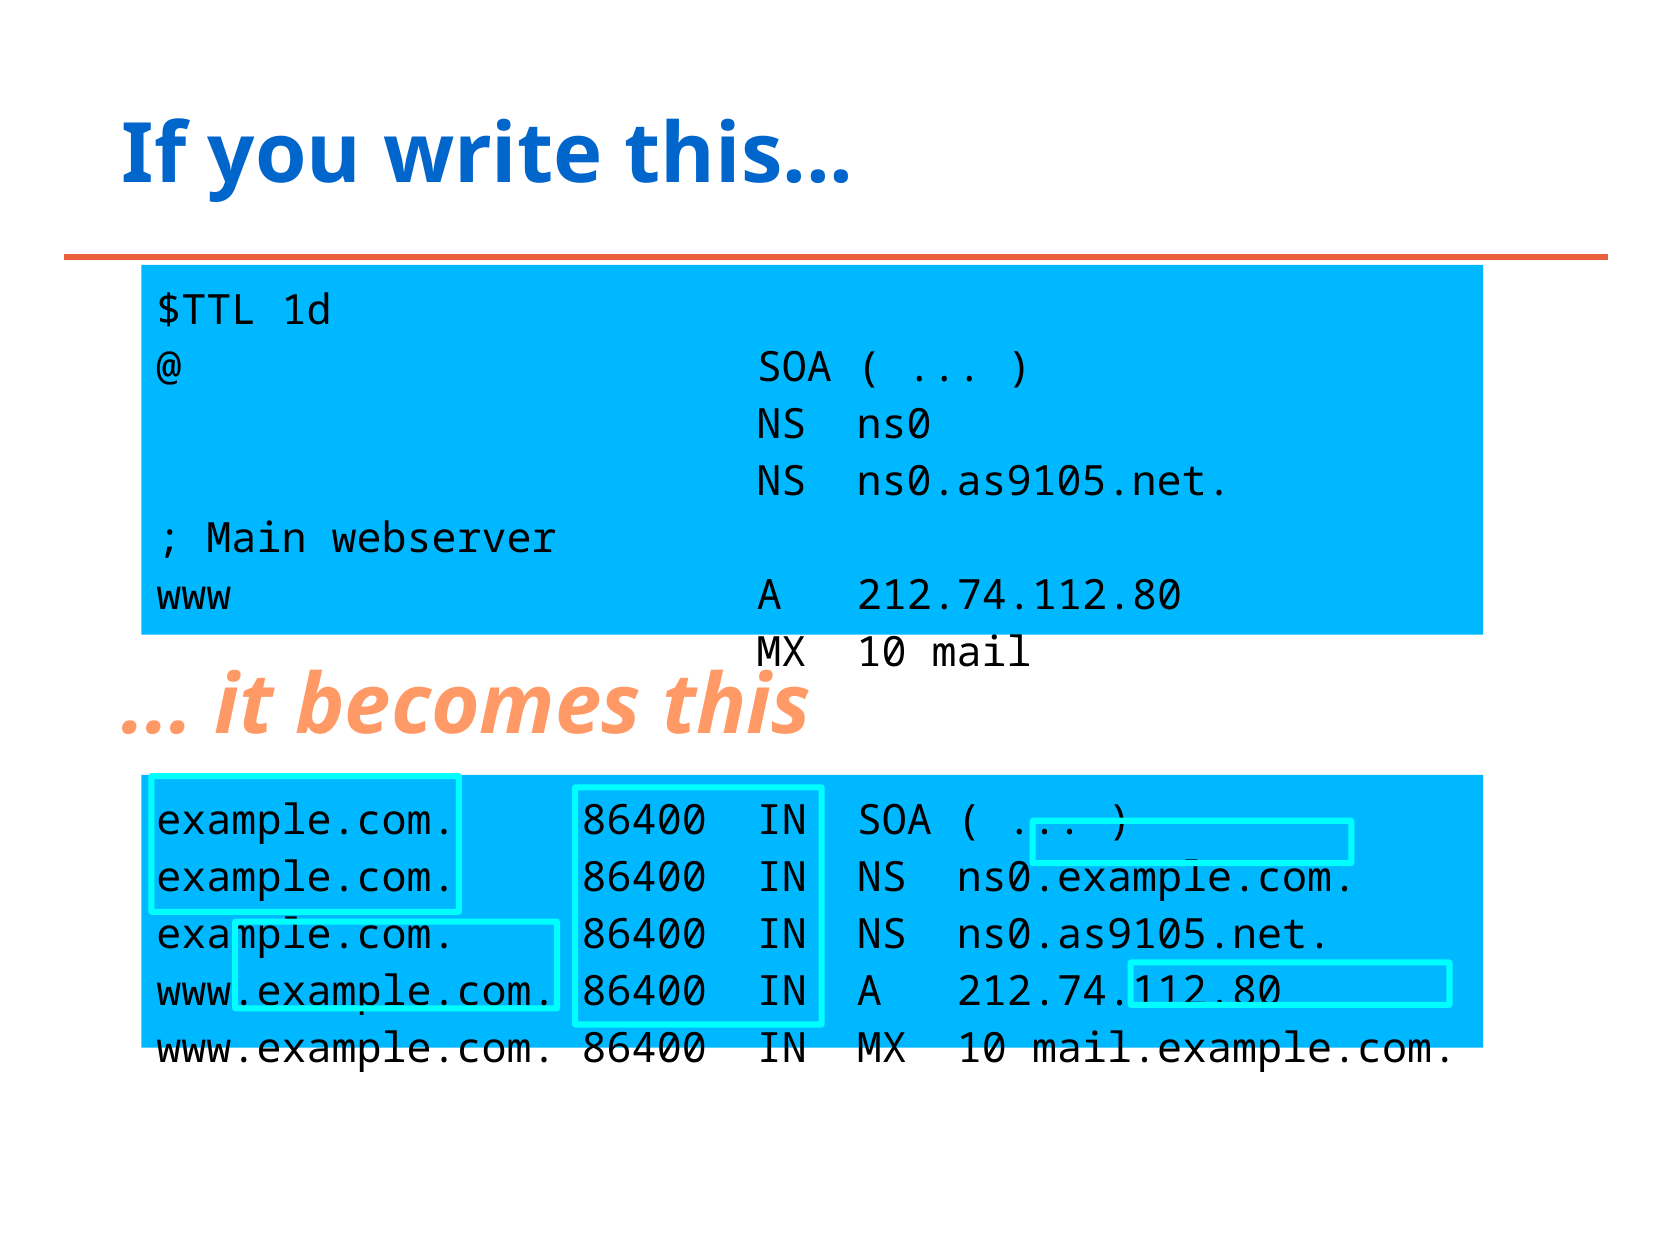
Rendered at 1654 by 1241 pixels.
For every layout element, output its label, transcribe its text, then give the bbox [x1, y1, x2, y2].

text_box ... it becomes this [121, 597, 1534, 806]
text_box example.com. 86400 IN SOA ( ... ) example.com. 86400 IN NS ns0.example.com. example.com. 86400 IN NS ns0.as9105.net. www.example.com. 86400 IN A 212.74.112.80 www.example.com. 86400 IN MX 10 mail.example.com. [141, 774, 1484, 1048]
title If you write this... [121, 46, 1534, 254]
text_box example.com. 86400 IN SOA ( ... ) example.com. 86400 IN NS ns0.example.com. example.com. 86400 IN NS ns0.as9105.net. www.example.com. 86400 IN A 212.74.112.80 www.example.com. 86400 IN MX 10 mail.example.com. [155, 780, 455, 908]
text_box $TTL 1d @ SOA ( ... ) NS ns0 NS ns0.as9105.net. ; Main webserver www A 212.74.112.80 MX 10 mail [141, 264, 1484, 635]
